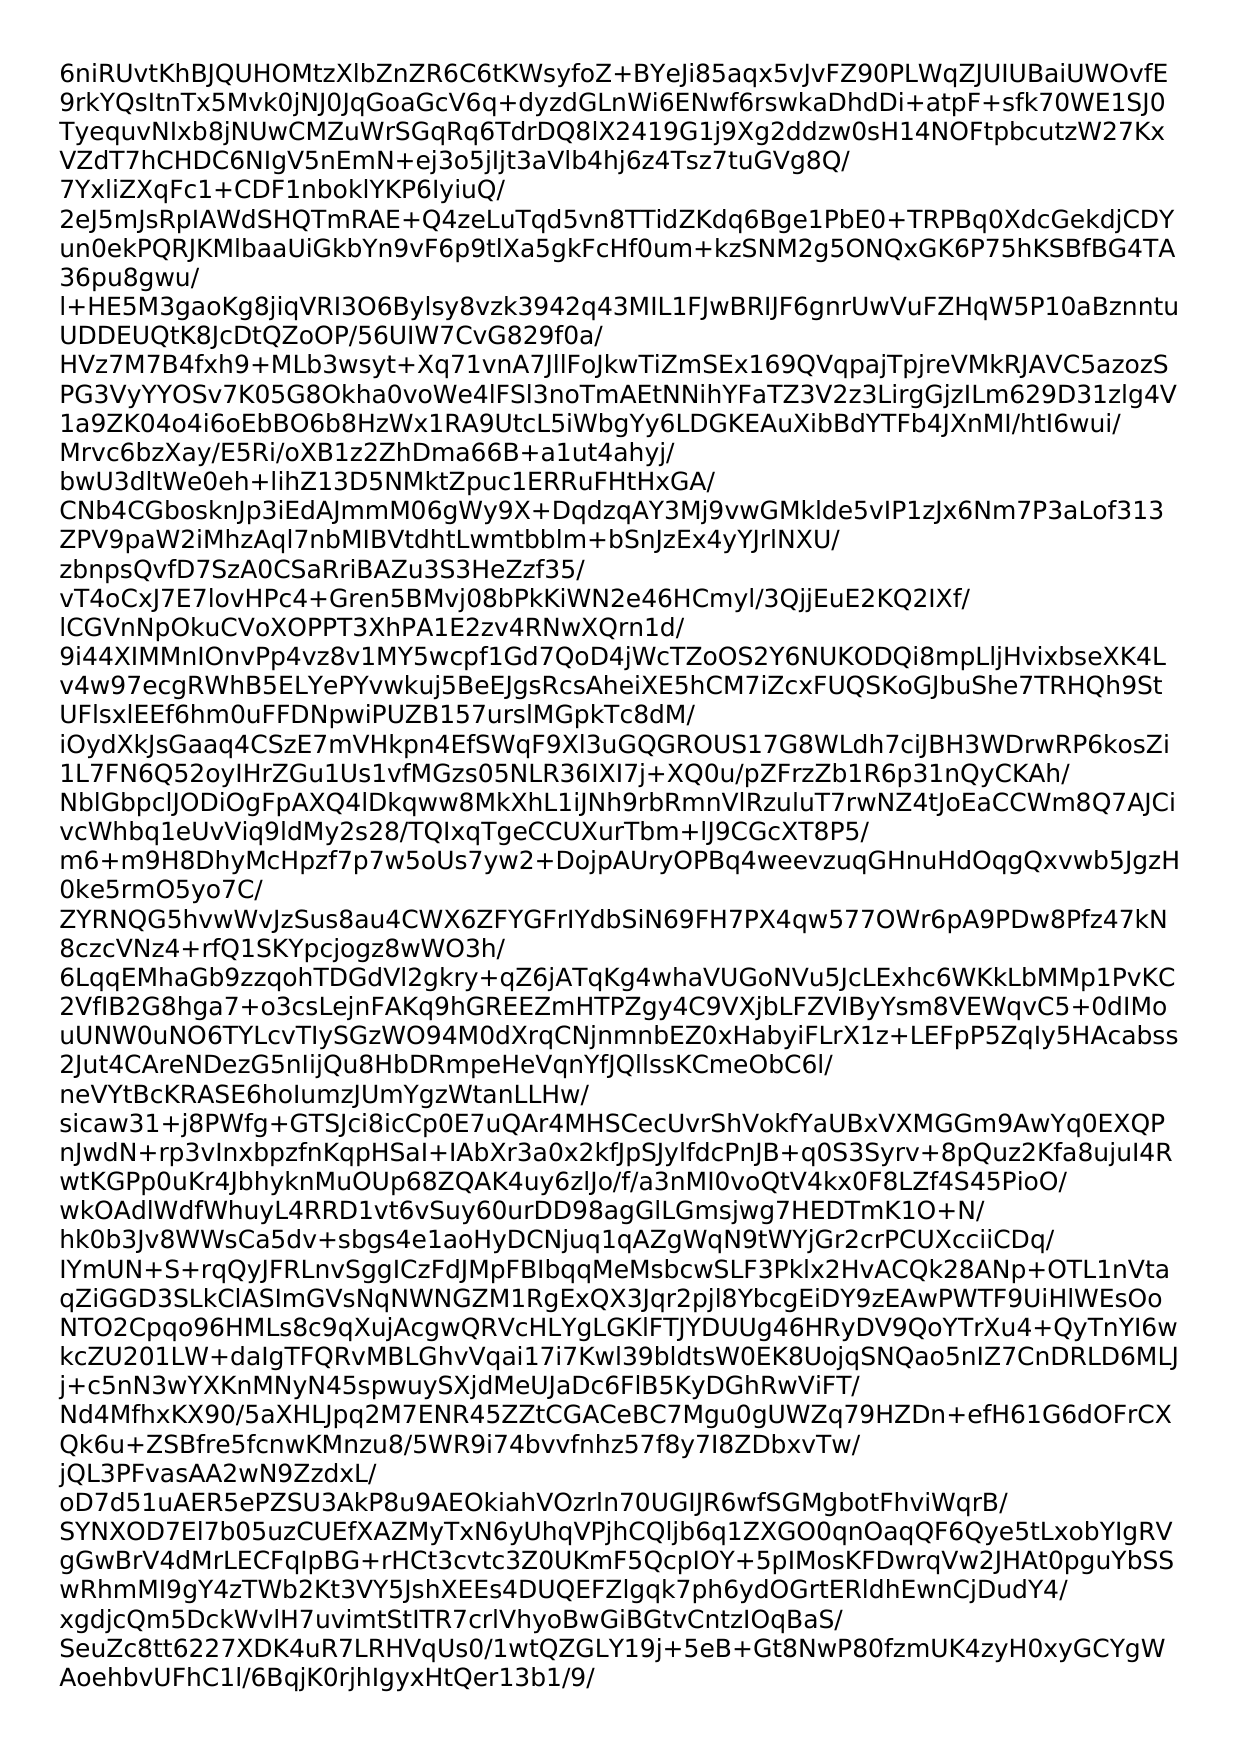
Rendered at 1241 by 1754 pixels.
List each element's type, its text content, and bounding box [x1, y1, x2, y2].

text 6niRUvtKhBJQUHOMtzXlbZnZR6C6tKWsyfoZ+BYeJi85aqx5vJvFZ90PLWqZJUIUBaiUWOvfE9rkYQsItnTx5Mvk0jNJ0JqGoaGcV6q+dyzdGLnWi6ENwf6rswkaDhdDi+atpF+sfk70WE1SJ0TyequvNIxb8jNUwCMZuWrSGqRq6TdrDQ8lX2419G1j9Xg2ddzw0sH14NOFtpbcutzW27KxVZdT7hCHDC6NIgV5nEmN+ej3o5jIjt3aVlb4hj6z4Tsz7tuGVg8Q/7YxliZXqFc1+CDF1nboklYKP6IyiuQ/2eJ5mJsRpIAWdSHQTmRAE+Q4zeLuTqd5vn8TTidZKdq6Bge1PbE0+TRPBq0XdcGekdjCDYun0ekPQRJKMlbaaUiGkbYn9vF6p9tlXa5gkFcHf0um+kzSNM2g5ONQxGK6P75hKSBfBG4TA36pu8gwu/l+HE5M3gaoKg8jiqVRI3O6Bylsy8vzk3942q43MIL1FJwBRIJF6gnrUwVuFZHqW5P10aBznntuUDDEUQtK8JcDtQZoOP/56UIW7CvG829f0a/HVz7M7B4fxh9+MLb3wsyt+Xq71vnA7JllFoJkwTiZmSEx169QVqpajTpjreVMkRJAVC5azozSPG3VyYYOSv7K05G8Okha0voWe4lFSl3noTmAEtNNihYFaTZ3V2z3LirgGjzILm629D31zlg4V1a9ZK04o4i6oEbBO6b8HzWx1RA9UtcL5iWbgYy6LDGKEAuXibBdYTFb4JXnMI/htI6wui/Mrvc6bzXay/E5Ri/oXB1z2ZhDma66B+a1ut4ahyj/bwU3dltWe0eh+lihZ13D5NMktZpuc1ERRuFHtHxGA/CNb4CGbosknJp3iEdAJmmM06gWy9X+DqdzqAY3Mj9vwGMklde5vIP1zJx6Nm7P3aLof313ZPV9paW2iMhzAql7nbMIBVtdhtLwmtbblm+bSnJzEx4yYJrlNXU/zbnpsQvfD7SzA0CSaRriBAZu3S3HeZzf35/vT4oCxJ7E7lovHPc4+Gren5BMvj08bPkKiWN2e46HCmyl/3QjjEuE2KQ2IXf/lCGVnNpOkuCVoXOPPT3XhPA1E2zv4RNwXQrn1d/9i44XIMMnIOnvPp4vz8v1MY5wcpf1Gd7QoD4jWcTZoOS2Y6NUKODQi8mpLljHvixbseXK4Lv4w97ecgRWhB5ELYePYvwkuj5BeEJgsRcsAheiXE5hCM7iZcxFUQSKoGJbuShe7TRHQh9StUFlsxlEEf6hm0uFFDNpwiPUZB157urslMGpkTc8dM/iOydXkJsGaaq4CSzE7mVHkpn4EfSWqF9Xl3uGQGROUS17G8WLdh7ciJBH3WDrwRP6kosZi1L7FN6Q52oyIHrZGu1Us1vfMGzs05NLR36IXI7j+XQ0u/pZFrzZb1R6p31nQyCKAh/NblGbpclJODiOgFpAXQ4lDkqww8MkXhL1iJNh9rbRmnVlRzuluT7rwNZ4tJoEaCCWm8Q7AJCivcWhbq1eUvViq9ldMy2s28/TQIxqTgeCCUXurTbm+lJ9CGcXT8P5/m6+m9H8DhyMcHpzf7p7w5oUs7yw2+DojpAUryOPBq4weevzuqGHnuHdOqgQxvwb5JgzH0ke5rmO5yo7C/ZYRNQG5hvwWvJzSus8au4CWX6ZFYGFrIYdbSiN69FH7PX4qw577OWr6pA9PDw8Pfz47kN8czcVNz4+rfQ1SKYpcjogz8wWO3h/6LqqEMhaGb9zzqohTDGdVl2gkry+qZ6jATqKg4whaVUGoNVu5JcLExhc6WKkLbMMp1PvKC2VfIB2G8hga7+o3csLejnFAKq9hGREEZmHTPZgy4C9VXjbLFZVIByYsm8VEWqvC5+0dIMouUNW0uNO6TYLcvTIySGzWO94M0dXrqCNjnmnbEZ0xHabyiFLrX1z+LEFpP5ZqIy5HAcabss2Jut4CAreNDezG5nIijQu8HbDRmpeHeVqnYfJQllssKCmeObC6l/neVYtBcKRASE6hoIumzJUmYgzWtanLLHw/sicaw31+j8PWfg+GTSJci8icCp0E7uQAr4MHSCecUvrShVokfYaUBxVXMGGm9AwYq0EXQPnJwdN+rp3vInxbpzfnKqpHSaI+IAbXr3a0x2kfJpSJylfdcPnJB+q0S3Syrv+8pQuz2Kfa8ujuI4RwtKGPp0uKr4JbhyknMuOUp68ZQAK4uy6zlJo/f/a3nMI0voQtV4kx0F8LZf4S45PioO/wkOAdlWdfWhuyL4RRD1vt6vSuy60urDD98agGlLGmsjwg7HEDTmK1O+N/hk0b3Jv8WWsCa5dv+sbgs4e1aoHyDCNjuq1qAZgWqN9tWYjGr2crPCUXcciiCDq/IYmUN+S+rqQyJFRLnvSggICzFdJMpFBIbqqMeMsbcwSLF3Pklx2HvACQk28ANp+OTL1nVtaqZiGGD3SLkClASImGVsNqNWNGZM1RgExQX3Jqr2pjl8YbcgEiDY9zEAwPWTF9UiHlWEsOoNTO2Cpqo96HMLs8c9qXujAcgwQRVcHLYgLGKlFTJYDUUg46HRyDV9QoYTrXu4+QyTnYI6wkcZU201LW+daIgTFQRvMBLGhvVqai17i7Kwl39bldtsW0EK8UojqSNQao5nIZ7CnDRLD6MLJj+c5nN3wYXKnMNyN45spwuySXjdMeUJaDc6FlB5KyDGhRwViFT/Nd4MfhxKX90/5aXHLJpq2M7ENR45ZZtCGACeBC7Mgu0gUWZq79HZDn+efH61G6dOFrCXQk6u+ZSBfre5fcnwKMnzu8/5WR9i74bvvfnhz57f8y7I8ZDbxvTw/jQL3PFvasAA2wN9ZzdxL/oD7d51uAER5ePZSU3AkP8u9AEOkiahVOzrln70UGIJR6wfSGMgbotFhviWqrB/SYNXOD7El7b05uzCUEfXAZMyTxN6yUhqVPjhCQljb6q1ZXGO0qnOaqQF6Qye5tLxobYIgRVgGwBrV4dMrLECFqIpBG+rHCt3cvtc3Z0UKmF5QcpIOY+5pIMosKFDwrqVw2JHAt0pguYbSSwRhmMI9gY4zTWb2Kt3VY5JshXEEs4DUQEFZlgqk7ph6ydOGrtERldhEwnCjDudY4/xgdjcQm5DckWvlH7uvimtStITR7crlVhyoBwGiBGtvCntzIOqBaS/SeuZc8tt6227XDK4uR7LRHVqUs0/1wtQZGLY19j+5eB+Gt8NwP80fzmUK4zyH0xyGCYgWAoehbvUFhC1l/6BqjK0rjhIgyxHtQer13b1/9/ [59, 59, 1181, 1692]
